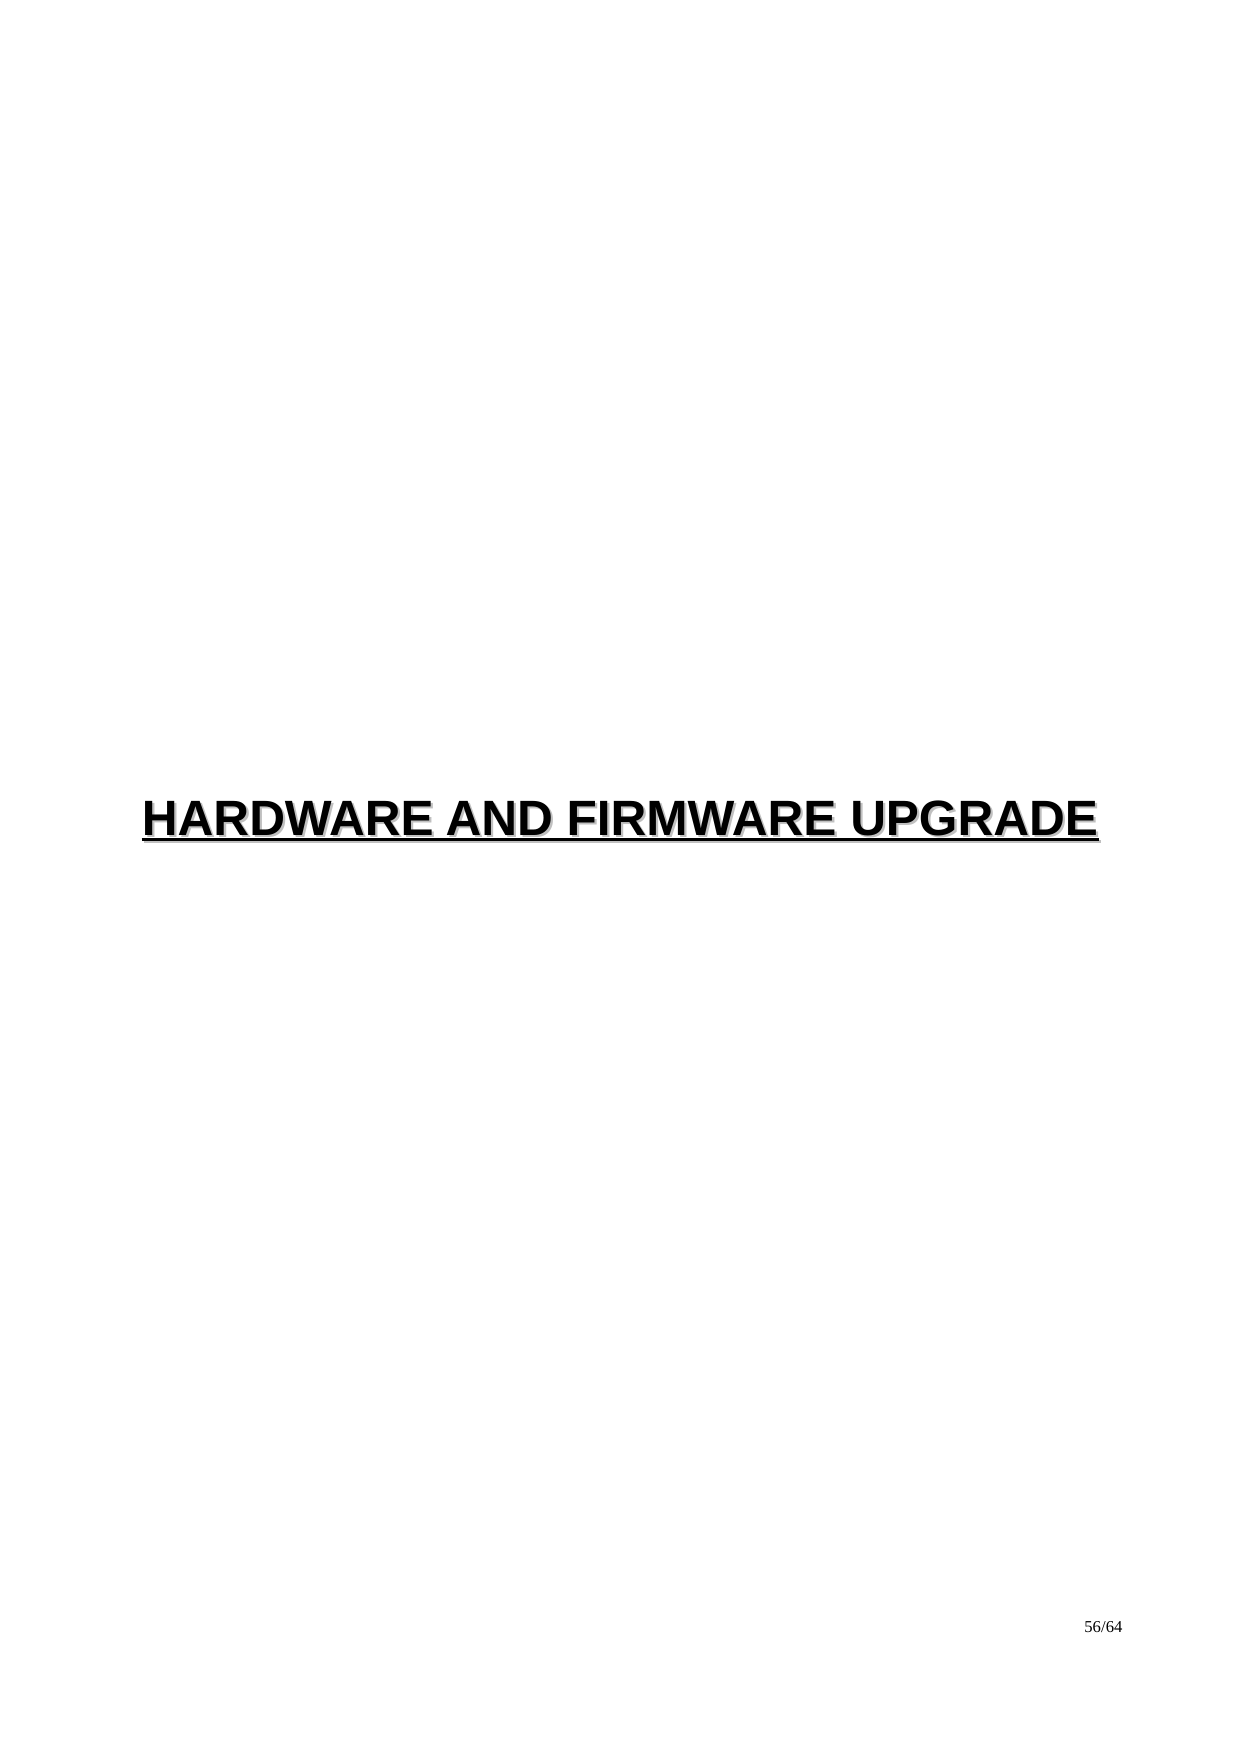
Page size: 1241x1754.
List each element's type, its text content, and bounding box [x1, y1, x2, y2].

subtitle Hardware and firmware upgrade [118, 788, 1122, 846]
